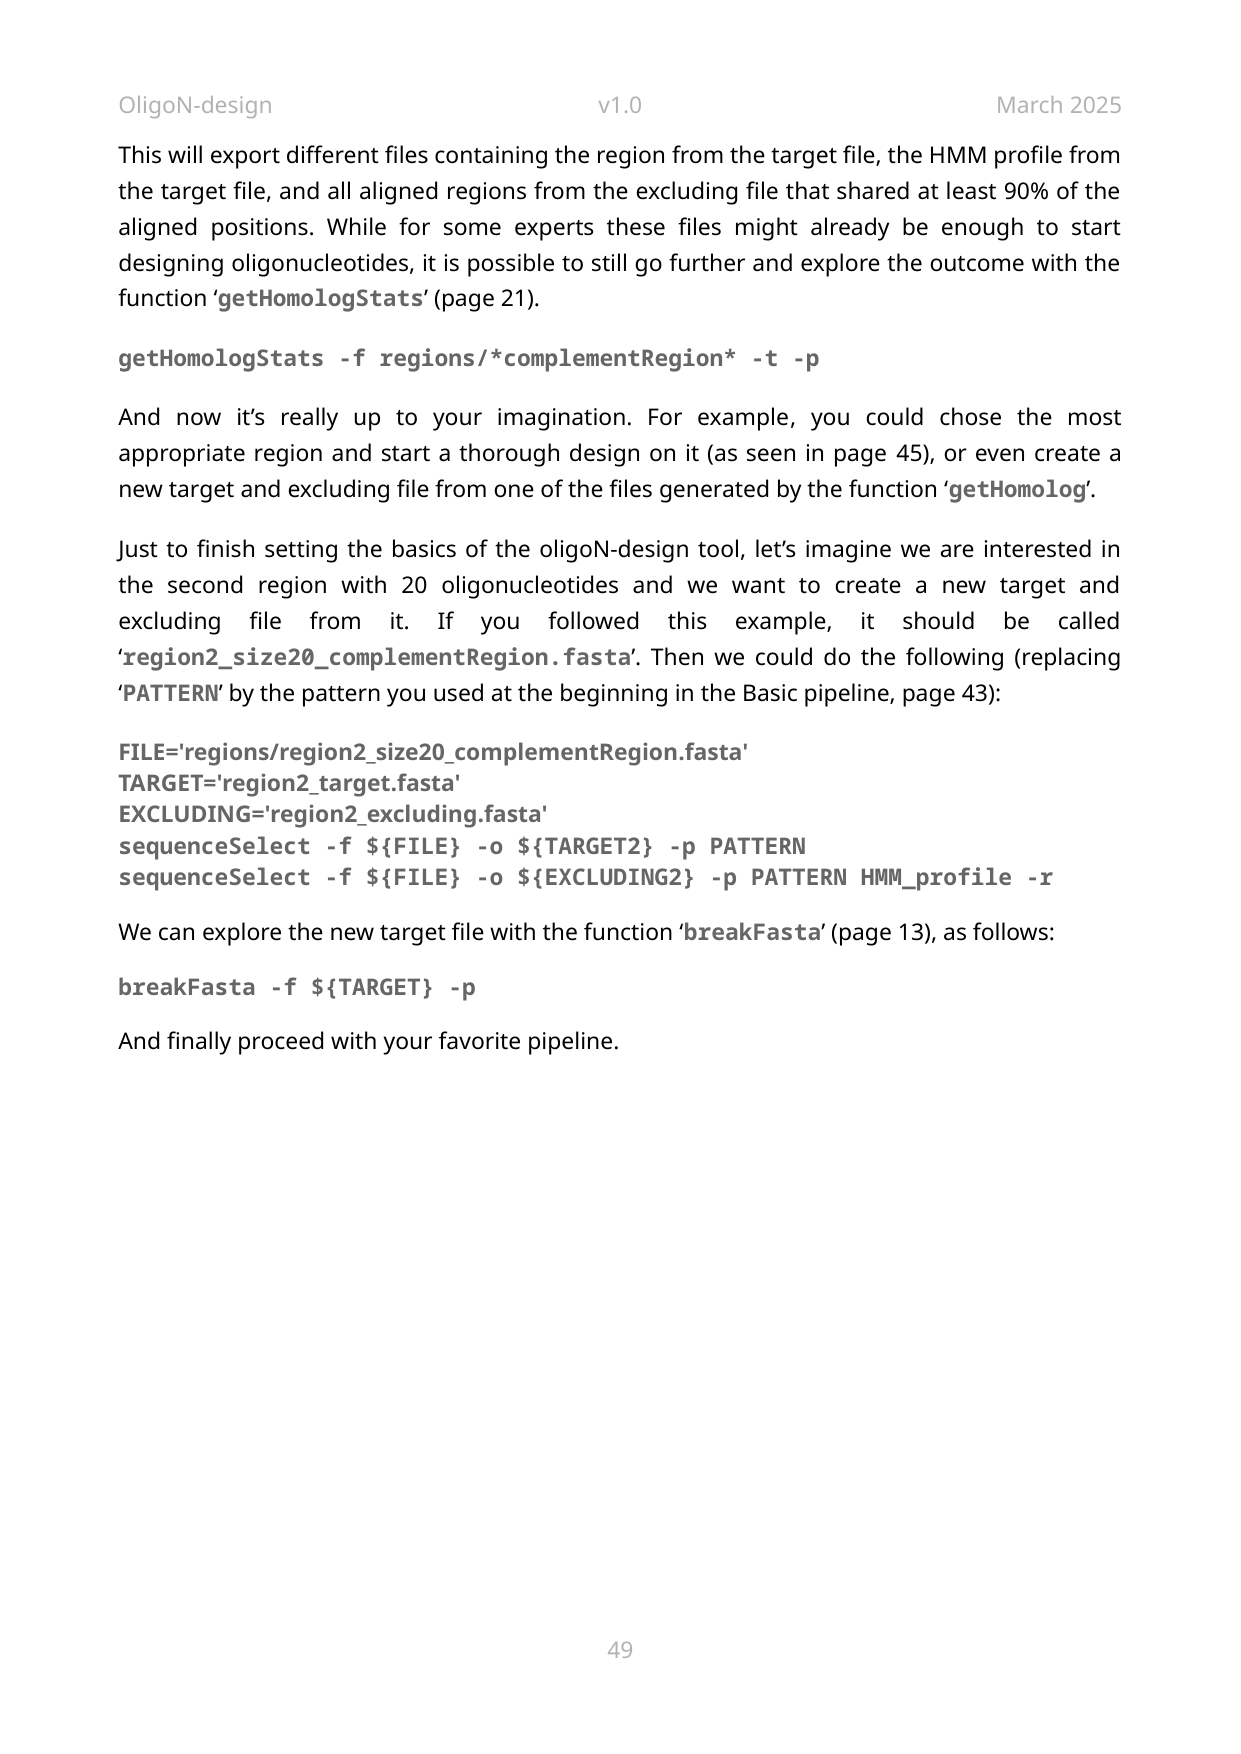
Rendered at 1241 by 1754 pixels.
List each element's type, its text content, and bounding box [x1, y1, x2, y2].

text We can explore the new target file with the function ‘breakFasta’ (page 13), as follows: [118, 916, 1122, 947]
text FILE='regions/region2_size20_complementRegion.fasta' TARGET='region2_target.fasta' EXCLUDING='region2_excluding.fasta' sequenceSelect -f ${FILE} -o ${TARGET2} -p PATTERN sequenceSelect -f ${FILE} -o ${EXCLUDING2} -p PATTERN HMM_profile -r [118, 736, 1122, 892]
text This will export different files containing the region from the target file, the HMM profile from the target file, and all aligned regions from the excluding file that shared at least 90% of the aligned positions. While for some experts these files might already be enough to start designing oligonucleotides, it is possible to still go further and explore the outcome with the function ‘getHomologStats’ (page 21). [118, 139, 1122, 314]
text And finally proceed with your favorite pipeline. [118, 1025, 1122, 1057]
text Just to finish setting the basics of the oligoN-design tool, let’s imagine we are interested in the second region with 20 oligonucleotides and we want to create a new target and excluding file from it. If you followed this example, it should be called ‘region2_size20_complementRegion.fasta’. Then we could do the following (replacing ‘PATTERN’ by the pattern you used at the beginning in the Basic pipeline, page 42): [118, 533, 1122, 708]
text getHomologStats -f regions/*complementRegion* -t -p [118, 342, 1122, 373]
text breakFasta -f ${TARGET} -p [118, 971, 1122, 1002]
text And now it’s really up to your imagination. For example, you could chose the most appropriate region and start a thorough design on it (as seen in page 44), or even create a new target and excluding file from one of the files generated by the function ‘getHomolog’. [118, 401, 1122, 504]
